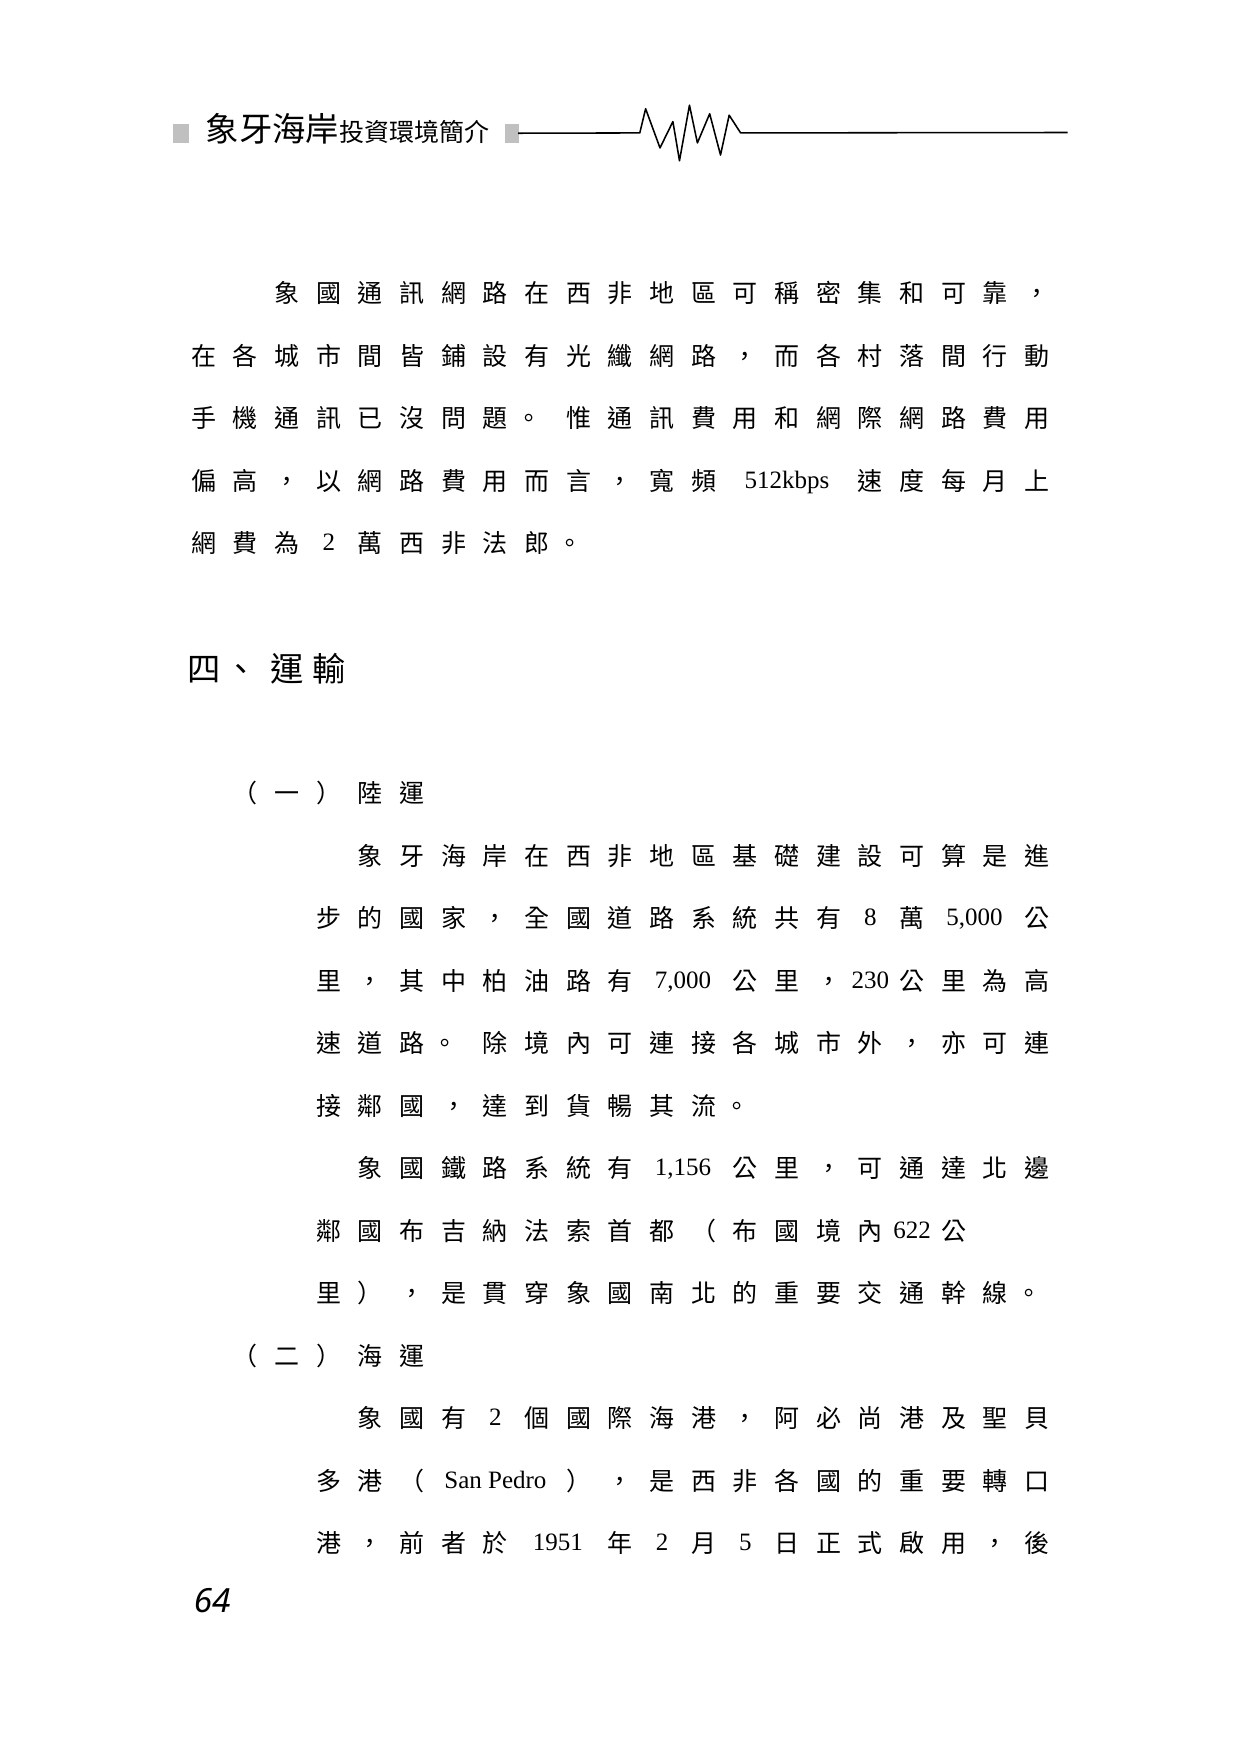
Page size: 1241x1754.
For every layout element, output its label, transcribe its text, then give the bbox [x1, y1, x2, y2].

text 象國有2個國際海港，阿必尚港及聖貝多港（San Pedro），是西非各國的重要轉口港，前者於1951年2月5日正式啟用，後 [281, 1375, 1058, 1563]
text 四、運輸 [183, 625, 1058, 688]
text 象國鐵路系統有1,156公里，可通達北邊鄰國布吉納法索首都（布國境內622公里），是貫穿象國南北的重要交通幹線。 [281, 1125, 1058, 1313]
text 象國通訊網路在西非地區可稱密集和可靠，在各城市間皆鋪設有光纖網路，而各村落間行動手機通訊已沒問題。惟通訊費用和網際網路費用偏高，以網路費用而言，寬頻512kbps速度每月上網費為2萬西非法郎。 [183, 250, 1058, 563]
text （一）陸運 [207, 750, 1058, 813]
text 象牙海岸在西非地區基礎建設可算是進步的國家，全國道路系統共有8萬5,000公里，其中柏油路有7,000公里，230公里為高速道路。除境內可連接各城市外，亦可連接鄰國，達到貨暢其流。 [281, 813, 1058, 1125]
text （二）海運 [207, 1313, 1058, 1375]
